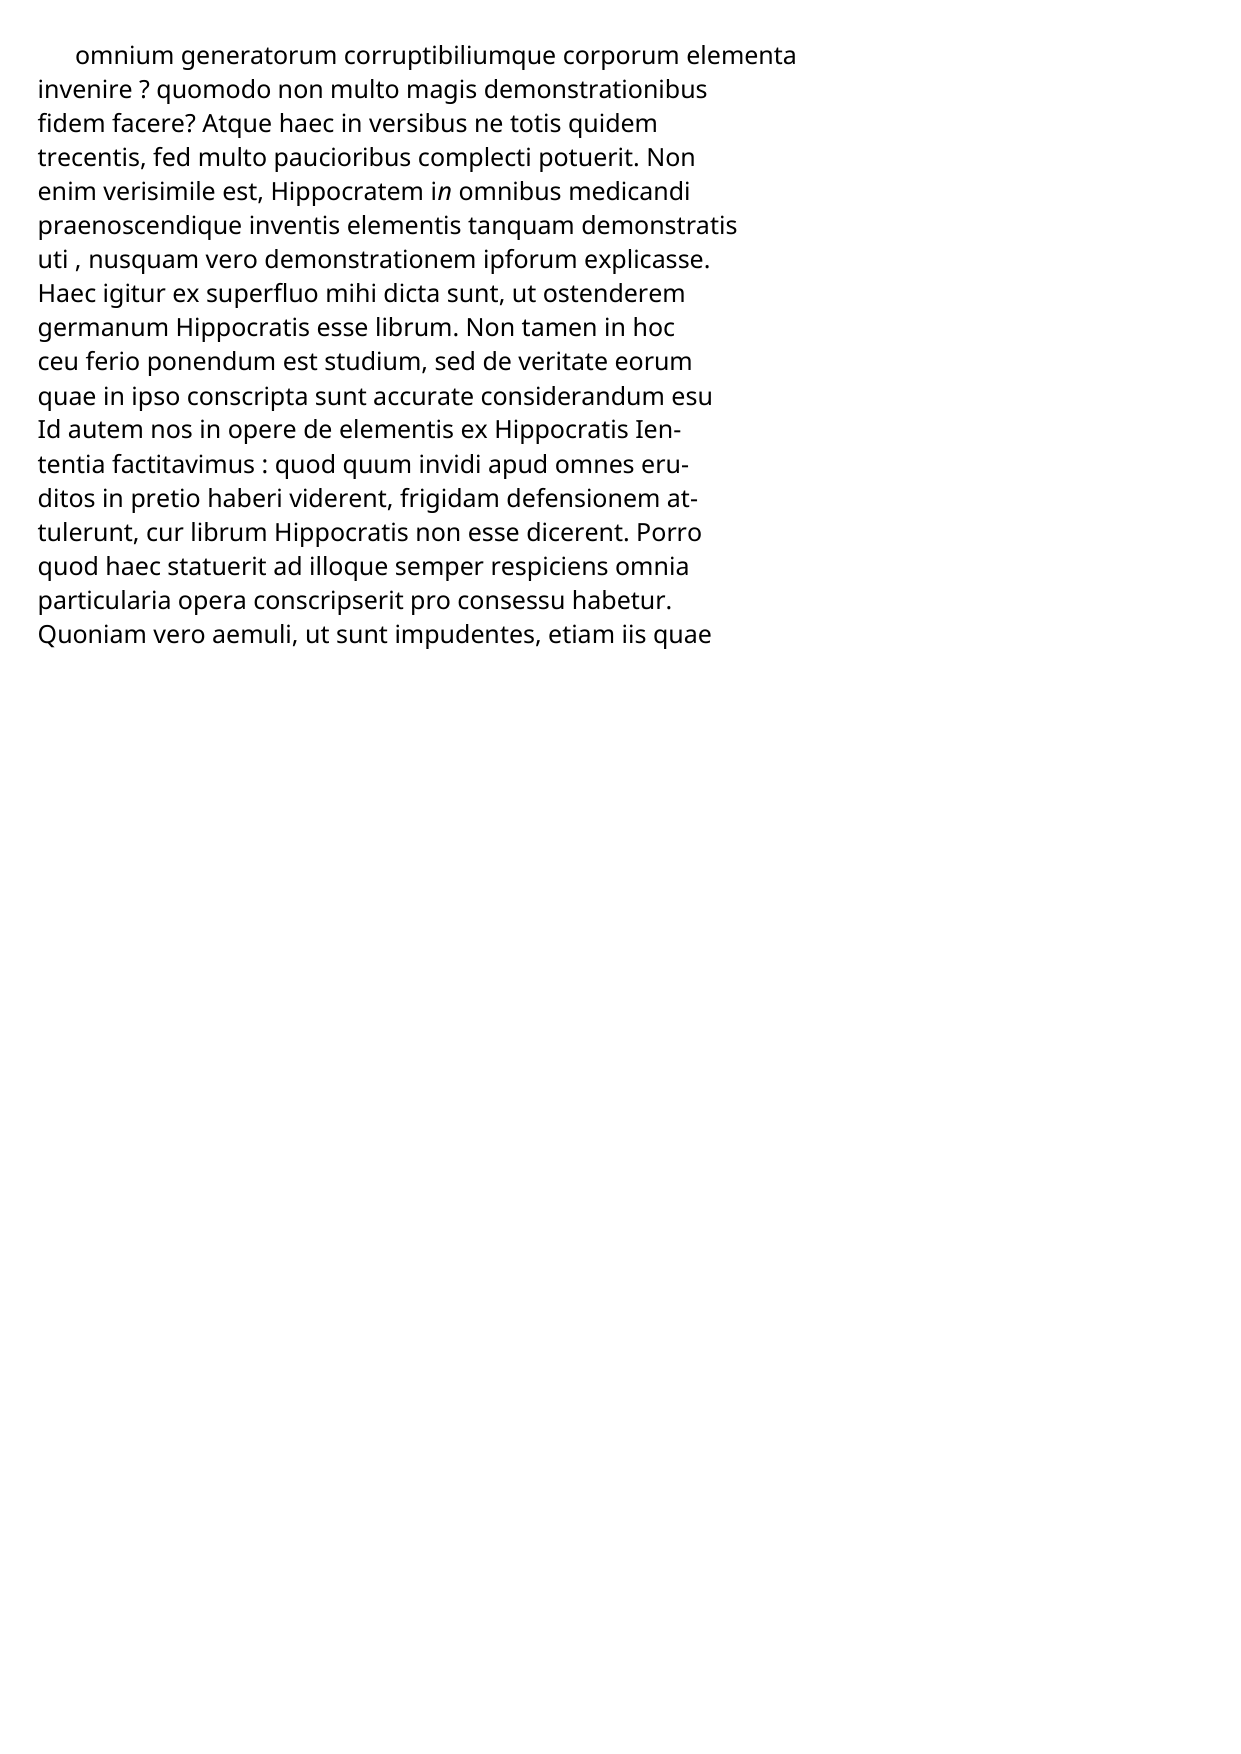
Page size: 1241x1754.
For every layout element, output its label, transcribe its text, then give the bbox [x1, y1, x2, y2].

text omnium generatorum corruptibiliumque corporum elementa invenire ? quomodo non multo magis demonstrationibus fidem facere? Atque haec in versibus ne totis quidem trecentis, fed multo paucioribus complecti potuerit. Non enim verisimile est, Hippocratem in omnibus medicandi praenoscendique inventis elementis tanquam demonstratis uti , nusquam vero demonstrationem ipforum explicasse. Haec igitur ex superfluo mihi dicta sunt, ut ostenderem germanum Hippocratis esse librum. Non tamen in hoc ceu ferio ponendum est studium, sed de veritate eorum quae in ipso conscripta sunt accurate considerandum esu Id autem nos in opere de elementis ex Hippocratis Ien- tentia factitavimus : quod quum invidi apud omnes eru- ditos in pretio haberi viderent, frigidam defensionem at- tulerunt, cur librum Hippocratis non esse dicerent. Porro quod haec statuerit ad illoque semper respiciens omnia particularia opera conscripserit pro consessu habetur. Quoniam vero aemuli, ut sunt impudentes, etiam iis quae [37, 37, 1203, 651]
